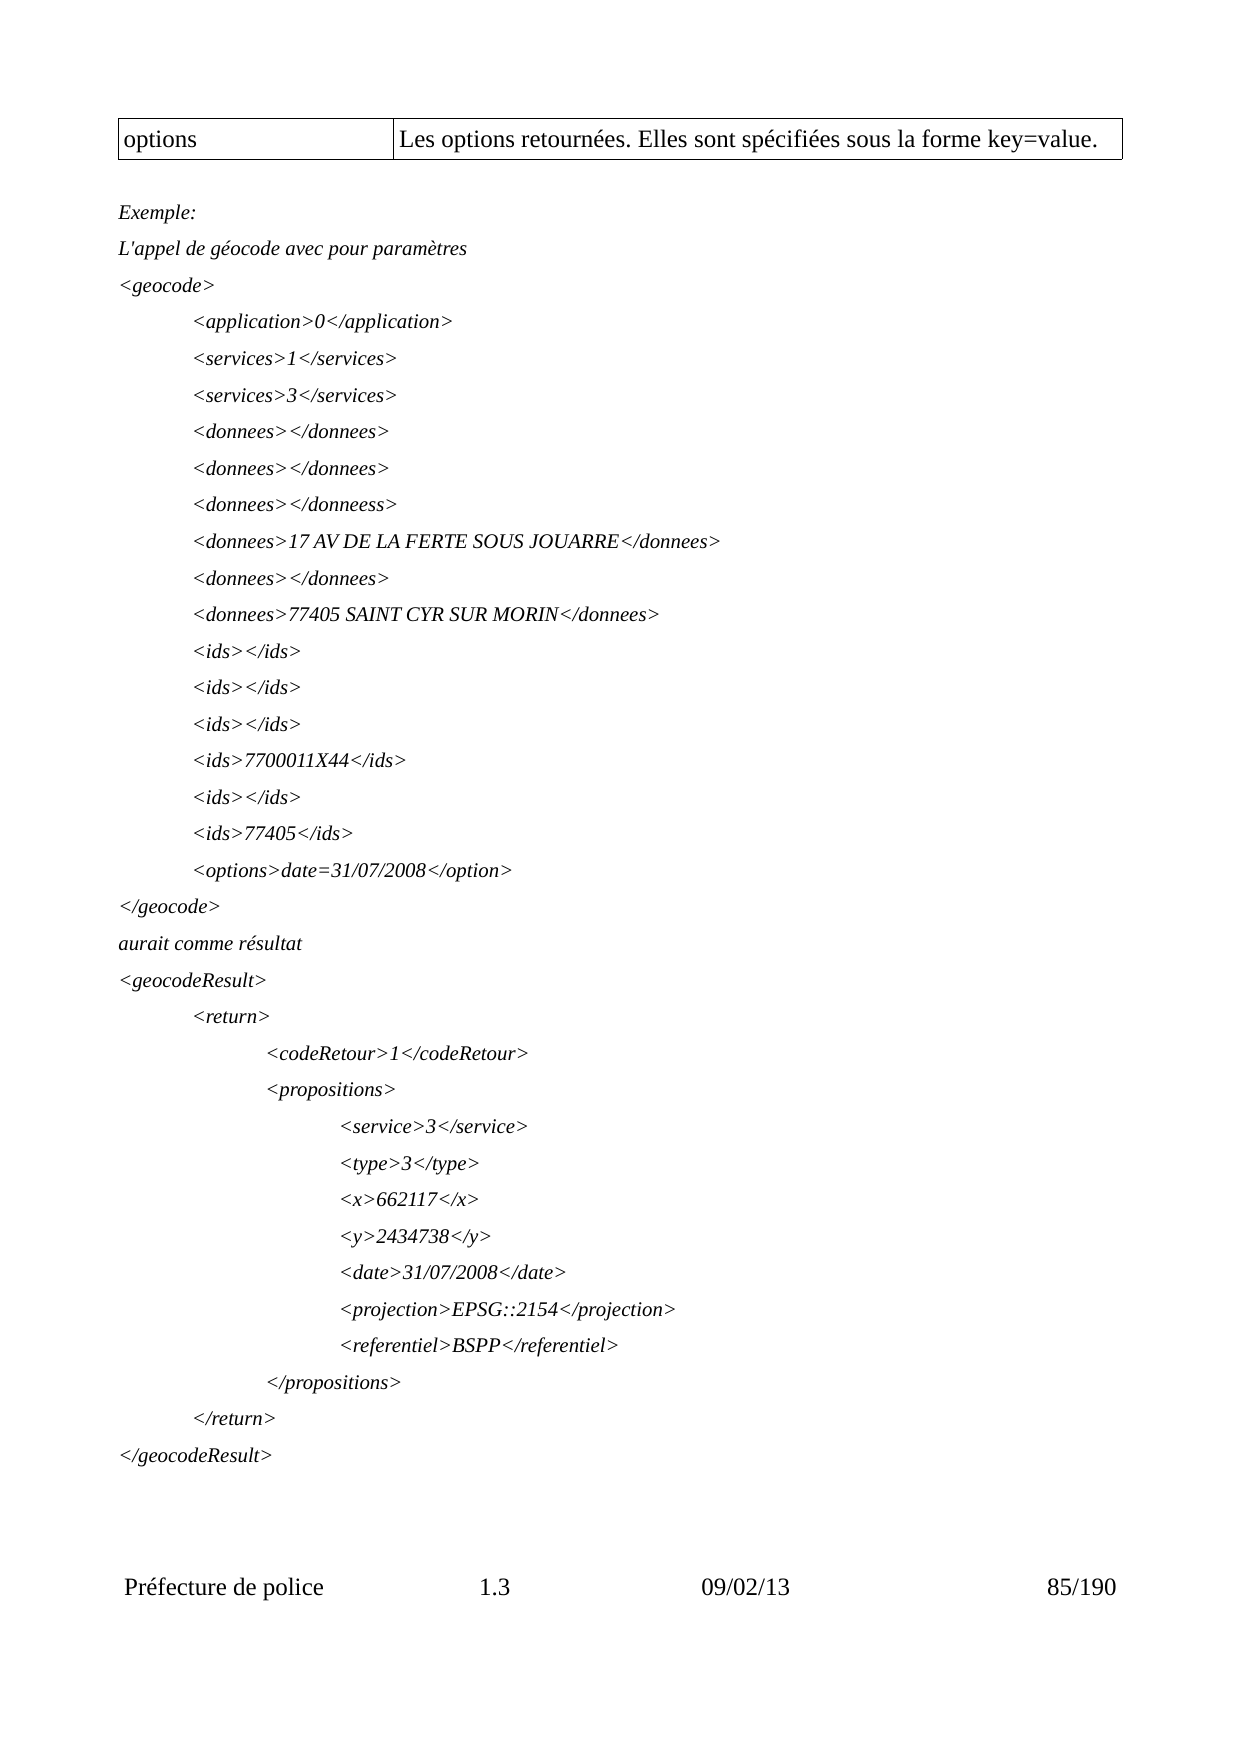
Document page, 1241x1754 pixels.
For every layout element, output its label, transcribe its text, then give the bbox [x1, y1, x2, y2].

text </propositions> [118, 1370, 1122, 1394]
text <ids></ids> [118, 675, 1122, 699]
text <type>3</type> [118, 1150, 1122, 1174]
text aurait comme résultat [118, 931, 1122, 955]
text <projection>EPSG::2154</projection> [118, 1297, 1122, 1321]
text L'appel de géocode avec pour paramètres [118, 236, 1122, 260]
text <geocode> [118, 273, 1122, 297]
text Exemple: [118, 200, 1122, 224]
text <ids>77405</ids> [118, 821, 1122, 845]
text <donnees></donnees> [118, 456, 1122, 480]
text <date>31/07/2008</date> [118, 1260, 1122, 1284]
text </geocode> [118, 894, 1122, 918]
text </return> [118, 1406, 1122, 1430]
text <donnees></donneess> [118, 492, 1122, 516]
text <geocodeResult> [118, 968, 1122, 992]
text <application>0</application> [118, 309, 1122, 333]
text <return> [118, 1004, 1122, 1028]
text <referentiel>BSPP</referentiel> [118, 1333, 1122, 1357]
text <donnees>17 AV DE LA FERTE SOUS JOUARRE</donnees> [118, 529, 1122, 553]
text </geocodeResult> [118, 1443, 1122, 1467]
text <ids>7700011X44</ids> [118, 748, 1122, 772]
text <ids></ids> [118, 638, 1122, 663]
table_cell options [119, 119, 393, 158]
text <propositions> [118, 1077, 1122, 1101]
text <donnees></donnees> [118, 565, 1122, 589]
text <ids></ids> [118, 785, 1122, 809]
text <donnees>77405 SAINT CYR SUR MORIN</donnees> [118, 602, 1122, 626]
text <services>3</services> [118, 383, 1122, 407]
text <service>3</service> [118, 1114, 1122, 1138]
text <y>2434738</y> [118, 1223, 1122, 1248]
text <options>date=31/07/2008</option> [118, 858, 1122, 882]
text <donnees></donnees> [118, 419, 1122, 443]
text <codeRetour>1</codeRetour> [118, 1041, 1122, 1065]
table_cell Les options retournées. Elles sont spécifiées sous la forme key=value. [394, 119, 1122, 158]
text <ids></ids> [118, 712, 1122, 736]
text <x>662117</x> [118, 1187, 1122, 1211]
text <services>1</services> [118, 346, 1122, 370]
